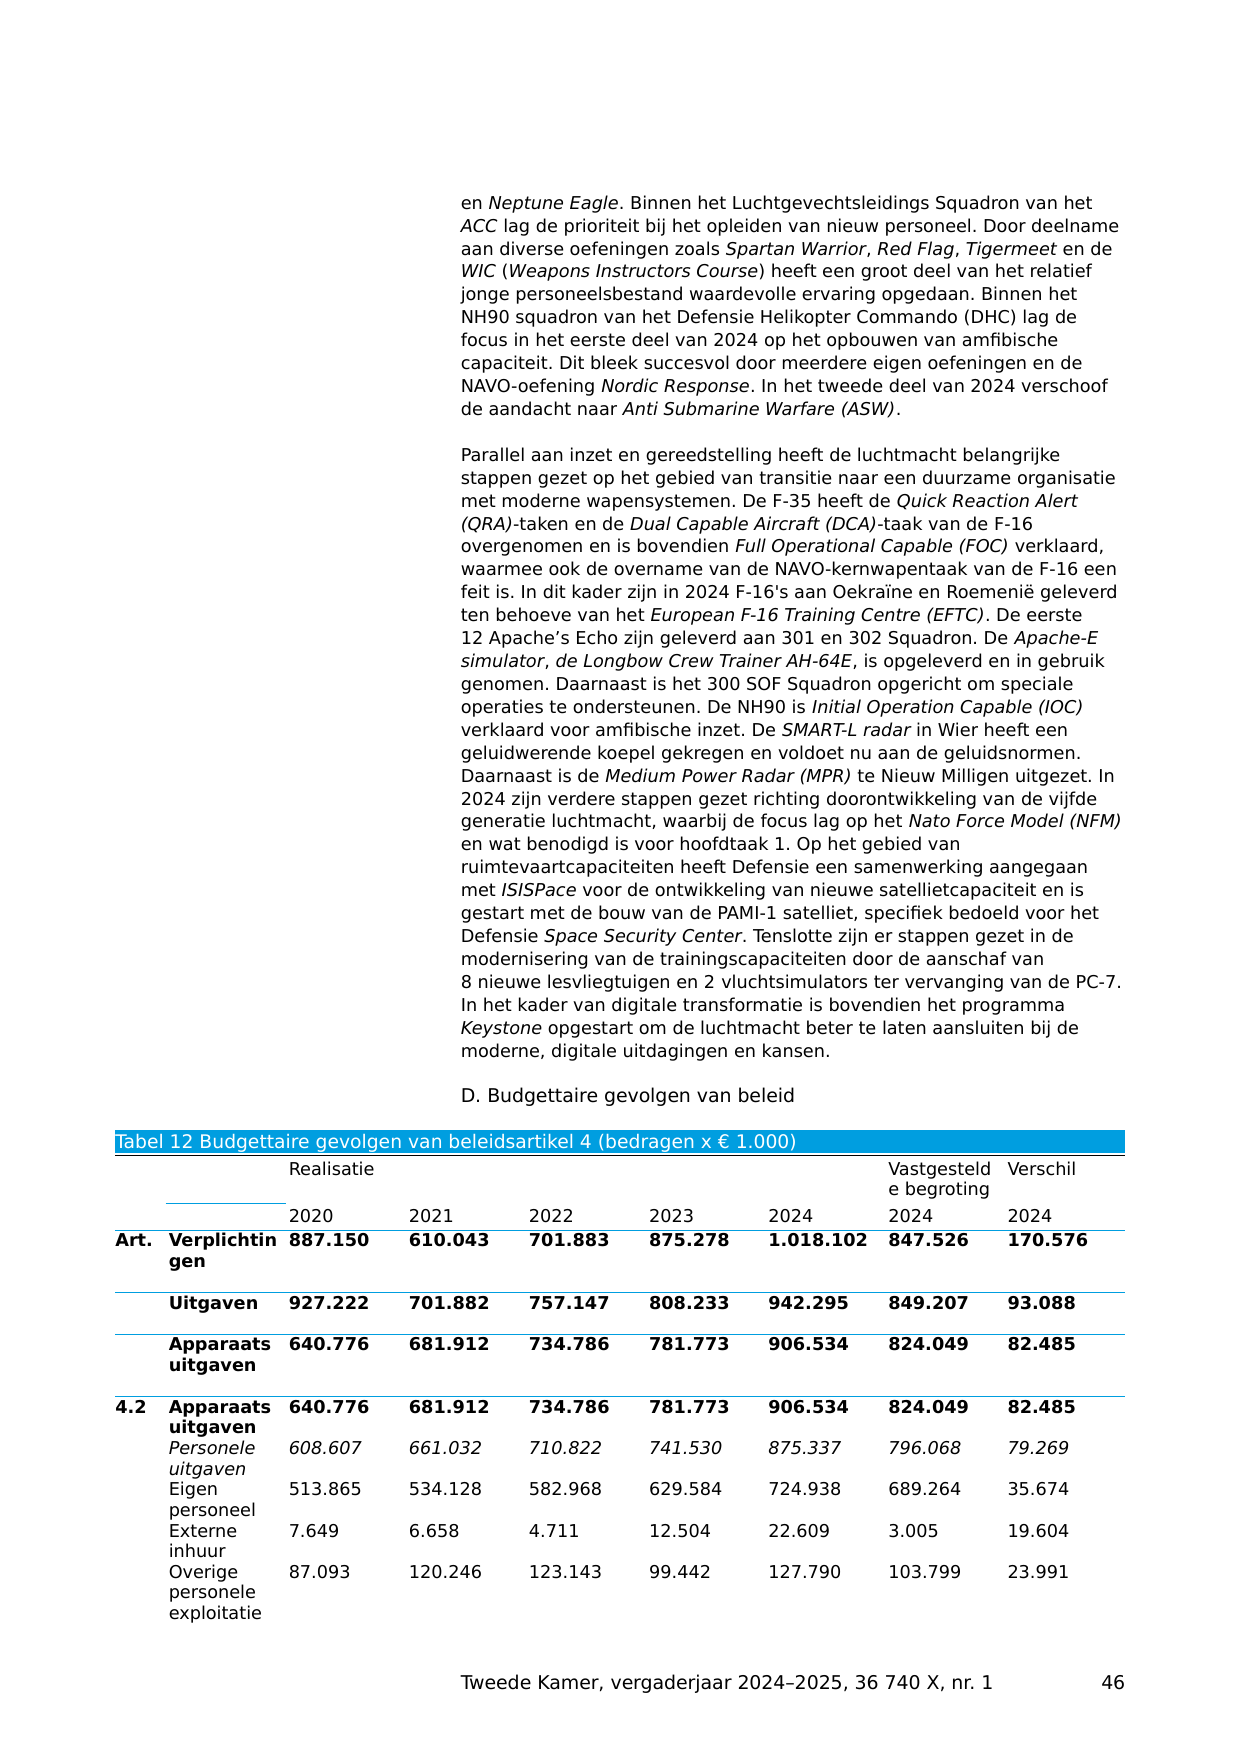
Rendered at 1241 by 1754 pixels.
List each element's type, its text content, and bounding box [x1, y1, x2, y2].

table_cell 781.773 [646, 1397, 765, 1438]
table_cell [526, 1271, 646, 1292]
table_cell Uitgaven [166, 1293, 286, 1313]
table_cell 640.776 [286, 1397, 406, 1438]
table_cell 734.786 [526, 1397, 646, 1438]
table_cell 82.485 [1004, 1335, 1125, 1376]
text en Neptune Eagle. Binnen het Luchtgevechtsleidings Squadron van het ACC lag de prioriteit bij het opleiden van nieuw personeel. Door deelname aan diverse oefeningen zoals Spartan Warrior, Red Flag, Tigermeet en de WIC (Weapons Instructors Course) heeft een groot deel van het relatief jonge personeelsbestand waardevolle ervaring opgedaan. Binnen het NH90 squadron van het Defensie Helikopter Commando (DHC) lag de focus in het eerste deel van 2024 op het opbouwen van amfibische capaciteit. Dit bleek succesvol door meerdere eigen oefeningen en de NAVO-oefening Nordic Response. In het tweede deel van 2024 verschoof de aandacht naar Anti Submarine Warfare (ASW). [461, 191, 1125, 420]
table_cell [166, 1156, 286, 1203]
table_cell [885, 1271, 1004, 1292]
table_cell 2023 [646, 1203, 765, 1230]
table_cell [166, 1204, 286, 1230]
table_cell 849.207 [885, 1293, 1004, 1313]
table_cell 79.269 [1004, 1438, 1125, 1479]
table_cell 127.790 [765, 1562, 885, 1624]
table_cell 875.337 [765, 1438, 885, 1479]
table_cell 927.222 [286, 1293, 406, 1313]
table_cell [115, 1271, 166, 1292]
table_cell 2024 [765, 1203, 885, 1230]
text Parallel aan inzet en gereedstelling heeft de luchtmacht belangrijke stappen gezet op het gebied van transitie naar een duurzame organisatie met moderne wapensystemen. De F-35 heeft de Quick Reaction Alert (QRA)-taken en de Dual Capable Aircraft (DCA)-taak van de F-16 overgenomen en is bovendien Full Operational Capable (FOC) verklaard, waarmee ook de overname van de NAVO-kernwapentaak van de F-16 een feit is. In dit kader zijn in 2024 F-16's aan Oekraïne en Roemenië geleverd ten behoeve van het European F-16 Training Centre (EFTC). De eerste 12 Apache’s Echo zijn geleverd aan 301 en 302 Squadron. De Apache-E simulator, de Longbow Crew Trainer AH-64E, is opgeleverd en in gebruik genomen. Daarnaast is het 300 SOF Squadron opgericht om speciale operaties te ondersteunen. De NH90 is Initial Operation Capable (IOC) verklaard voor amfibische inzet. De SMART-L radar in Wier heeft een geluidwerende koepel gekregen en voldoet nu aan de geluidsnormen. Daarnaast is de Medium Power Radar (MPR) te Nieuw Milligen uitgezet. In 2024 zijn verdere stappen gezet richting doorontwikkeling van de vijfde generatie luchtmacht, waarbij de focus lag op het Nato Force Model (NFM) en wat benodigd is voor hoofdtaak 1. Op het gebied van ruimtevaartcapaciteiten heeft Defensie een samenwerking aangegaan met ISISPace voor de ontwikkeling van nieuwe satellietcapaciteit en is gestart met de bouw van de PAMI-1 satelliet, specifiek bedoeld voor het Defensie Space Security Center. Tenslotte zijn er stappen gezet in de modernisering van de trainingscapaciteiten door de aanschaf van 8 nieuwe lesvliegtuigen en 2 vluchtsimulators ter vervanging van de PC-7. In het kader van digitale transformatie is bovendien het programma Keystone opgestart om de luchtmacht beter te laten aansluiten bij de moderne, digitale uitdagingen en kansen. [461, 443, 1125, 1062]
table_cell [115, 1479, 166, 1521]
table_cell Vastgestelde begroting [885, 1156, 1004, 1203]
table_cell [526, 1376, 646, 1396]
table_cell [115, 1203, 166, 1230]
table_cell 1.018.102 [765, 1231, 885, 1271]
table_cell 534.128 [406, 1479, 526, 1521]
table_cell 82.485 [1004, 1397, 1125, 1438]
table_cell [286, 1376, 406, 1396]
table_cell [115, 1562, 166, 1624]
table_cell 582.968 [526, 1479, 646, 1521]
table_cell [115, 1521, 166, 1562]
table_cell 2021 [406, 1203, 526, 1230]
table_cell 170.576 [1004, 1231, 1125, 1271]
table_cell 808.233 [646, 1293, 765, 1313]
table_cell 796.068 [885, 1438, 1004, 1479]
table_cell [646, 1271, 765, 1292]
table_cell 824.049 [885, 1397, 1004, 1438]
table_cell [166, 1313, 286, 1334]
table_cell [885, 1376, 1004, 1396]
table_cell 689.264 [885, 1479, 1004, 1521]
table_cell 123.143 [526, 1562, 646, 1624]
table_cell [526, 1313, 646, 1334]
table_cell 824.049 [885, 1335, 1004, 1376]
table_cell [166, 1376, 286, 1396]
table_cell 701.883 [526, 1231, 646, 1271]
table_cell [1004, 1271, 1125, 1292]
table_cell [646, 1313, 765, 1334]
table_cell [115, 1313, 166, 1334]
table_cell [765, 1271, 885, 1292]
table_cell 4.2 [115, 1397, 166, 1438]
table_cell [646, 1376, 765, 1396]
table_cell 906.534 [765, 1335, 885, 1376]
table_cell 2024 [1004, 1203, 1125, 1230]
table_cell Overige personele exploitatie [166, 1562, 286, 1624]
table_cell 757.147 [526, 1293, 646, 1313]
table_cell Externe inhuur [166, 1521, 286, 1562]
table_cell 99.442 [646, 1562, 765, 1624]
title D. Budgettaire gevolgen van beleid [461, 1084, 1125, 1106]
table_cell [115, 1438, 166, 1479]
table_cell [115, 1335, 166, 1376]
table_cell Art. [115, 1231, 166, 1271]
table_cell 608.607 [286, 1438, 406, 1479]
table_cell Personele uitgaven [166, 1438, 286, 1479]
table_cell 875.278 [646, 1231, 765, 1271]
table_cell 681.912 [406, 1397, 526, 1438]
table_cell 681.912 [406, 1335, 526, 1376]
table_cell [885, 1313, 1004, 1334]
table_cell 847.526 [885, 1231, 1004, 1271]
table_cell 35.674 [1004, 1479, 1125, 1521]
table_cell [115, 1293, 166, 1313]
table_cell 701.882 [406, 1293, 526, 1313]
table_cell 7.649 [286, 1521, 406, 1562]
table_cell 661.032 [406, 1438, 526, 1479]
table_cell Apparaatsuitgaven [166, 1397, 286, 1438]
table_cell 2020 [286, 1203, 406, 1230]
table_cell 6.658 [406, 1521, 526, 1562]
table_cell [1004, 1313, 1125, 1334]
table_cell [1004, 1376, 1125, 1396]
table_cell [765, 1313, 885, 1334]
table_cell 906.534 [765, 1397, 885, 1438]
table_cell 87.093 [286, 1562, 406, 1624]
table_cell 724.938 [765, 1479, 885, 1521]
table_cell [765, 1376, 885, 1396]
table_cell Apparaatsuitgaven [166, 1335, 286, 1376]
table_cell 22.609 [765, 1521, 885, 1562]
table_cell [406, 1376, 526, 1396]
table_cell [286, 1313, 406, 1334]
table_cell 103.799 [885, 1562, 1004, 1624]
table_cell 710.822 [526, 1438, 646, 1479]
table_cell Verplichtingen [166, 1231, 286, 1271]
table_cell 734.786 [526, 1335, 646, 1376]
table_cell 640.776 [286, 1335, 406, 1376]
table_cell 2024 [885, 1203, 1004, 1230]
table_cell 23.991 [1004, 1562, 1125, 1624]
table_cell Eigen personeel [166, 1479, 286, 1521]
table_cell [286, 1271, 406, 1292]
table_cell Verschil [1004, 1156, 1125, 1203]
table_cell 3.005 [885, 1521, 1004, 1562]
table_cell [115, 1156, 166, 1203]
table_cell [406, 1313, 526, 1334]
table_cell 93.088 [1004, 1293, 1125, 1313]
table_cell Realisatie [286, 1156, 885, 1203]
table_cell 741.530 [646, 1438, 765, 1479]
table_cell 629.584 [646, 1479, 765, 1521]
table_cell 942.295 [765, 1293, 885, 1313]
table_cell 610.043 [406, 1231, 526, 1271]
table_cell [115, 1376, 166, 1396]
table_cell 887.150 [286, 1231, 406, 1271]
table_cell 781.773 [646, 1335, 765, 1376]
table_cell 4.711 [526, 1521, 646, 1562]
table_cell 120.246 [406, 1562, 526, 1624]
table_cell 2022 [526, 1203, 646, 1230]
table_cell 19.604 [1004, 1521, 1125, 1562]
table_cell 12.504 [646, 1521, 765, 1562]
table_cell [166, 1271, 286, 1292]
table_cell [406, 1271, 526, 1292]
table_cell 513.865 [286, 1479, 406, 1521]
